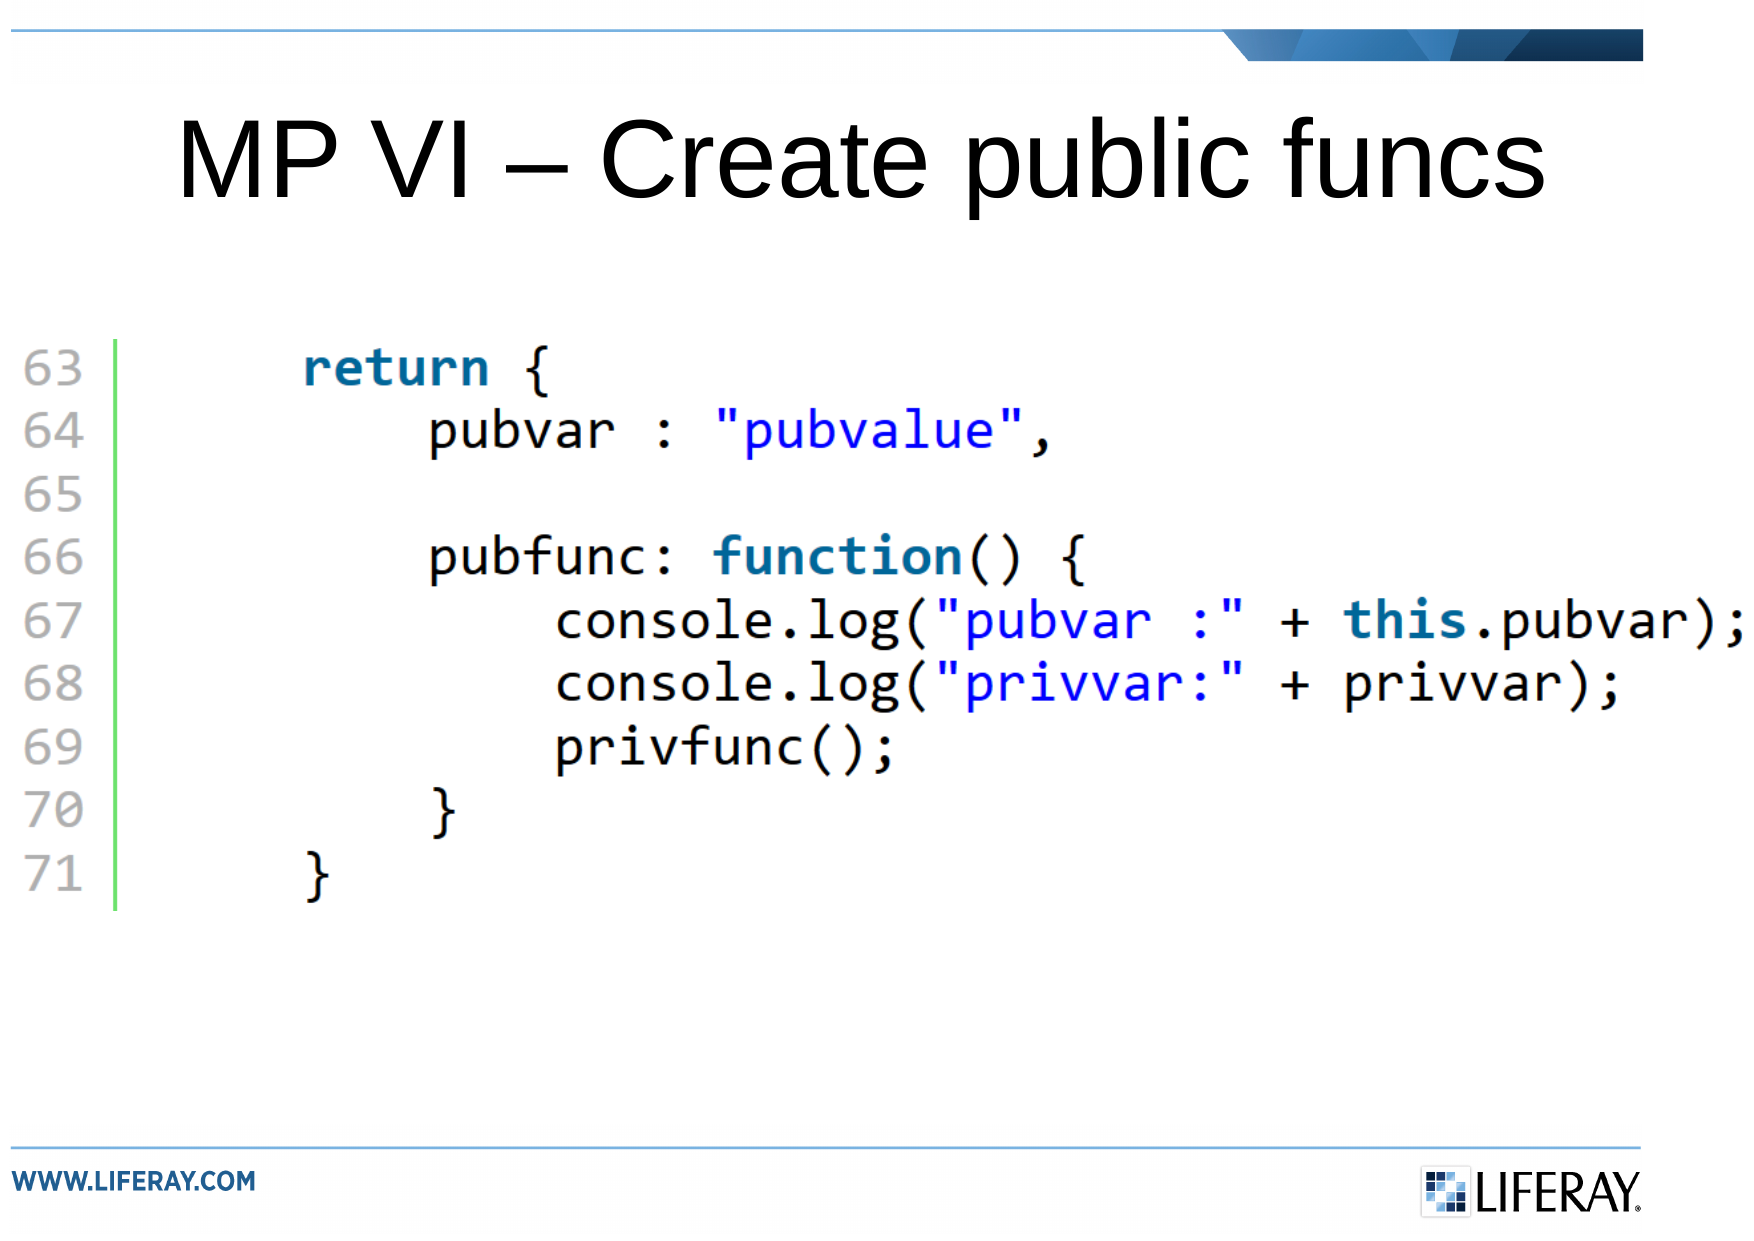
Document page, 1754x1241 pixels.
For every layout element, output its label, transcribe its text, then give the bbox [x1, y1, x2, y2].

title MP VI – Create public funcs [75, 55, 1651, 263]
picture [11, 0, 1644, 84]
picture [9, 1124, 1642, 1234]
picture [7, 339, 1754, 911]
